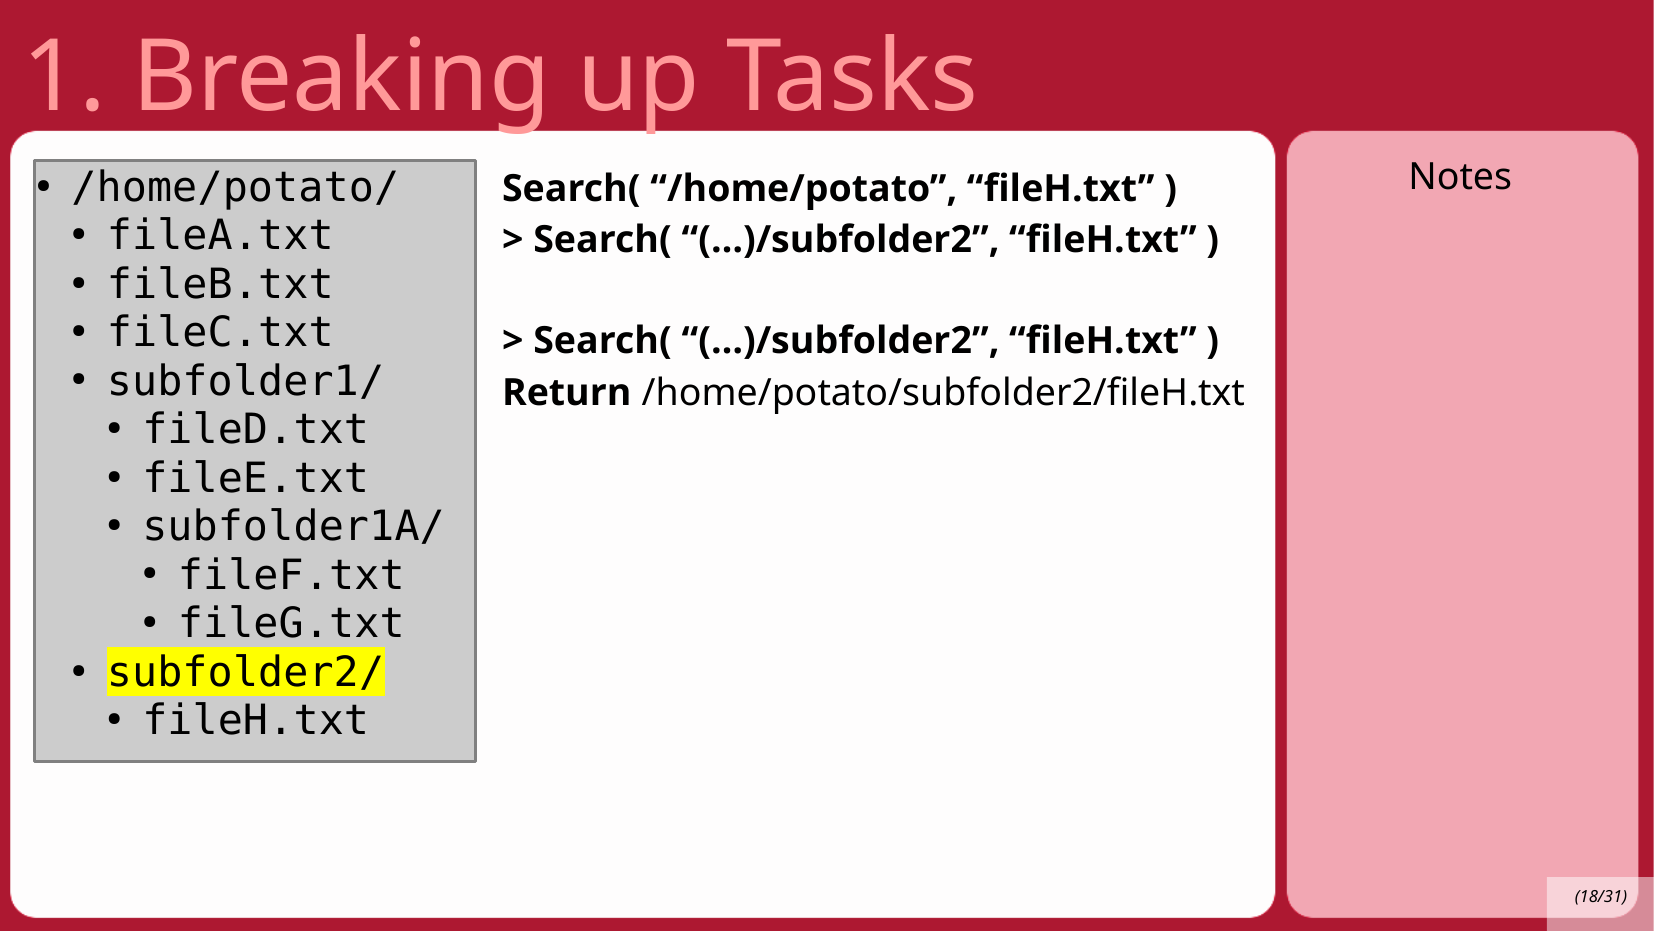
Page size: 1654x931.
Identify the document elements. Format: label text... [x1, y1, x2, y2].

picture [0, 0, 1654, 931]
text_box Notes [1290, 141, 1631, 199]
text_box (<number>/31) [1546, 877, 1654, 931]
text_box /home/potato/ fileA.txt fileB.txt fileC.txt subfolder1/ fileD.txt fileE.txt subfolder1A/ fileF.txt fileG.txt subfolder2/ fileH.txt [34, 160, 476, 762]
text_box Search( “/home/potato”, “fileH.txt” ) > Search( “(…)/subfolder2”, “fileH.txt” ) > Search( “(…)/subfolder2”, “fileH.txt” ) Return /home/potato/subfolder2/fileH.txt [502, 160, 1262, 899]
title 1. Breaking up Tasks [22, 7, 1511, 136]
